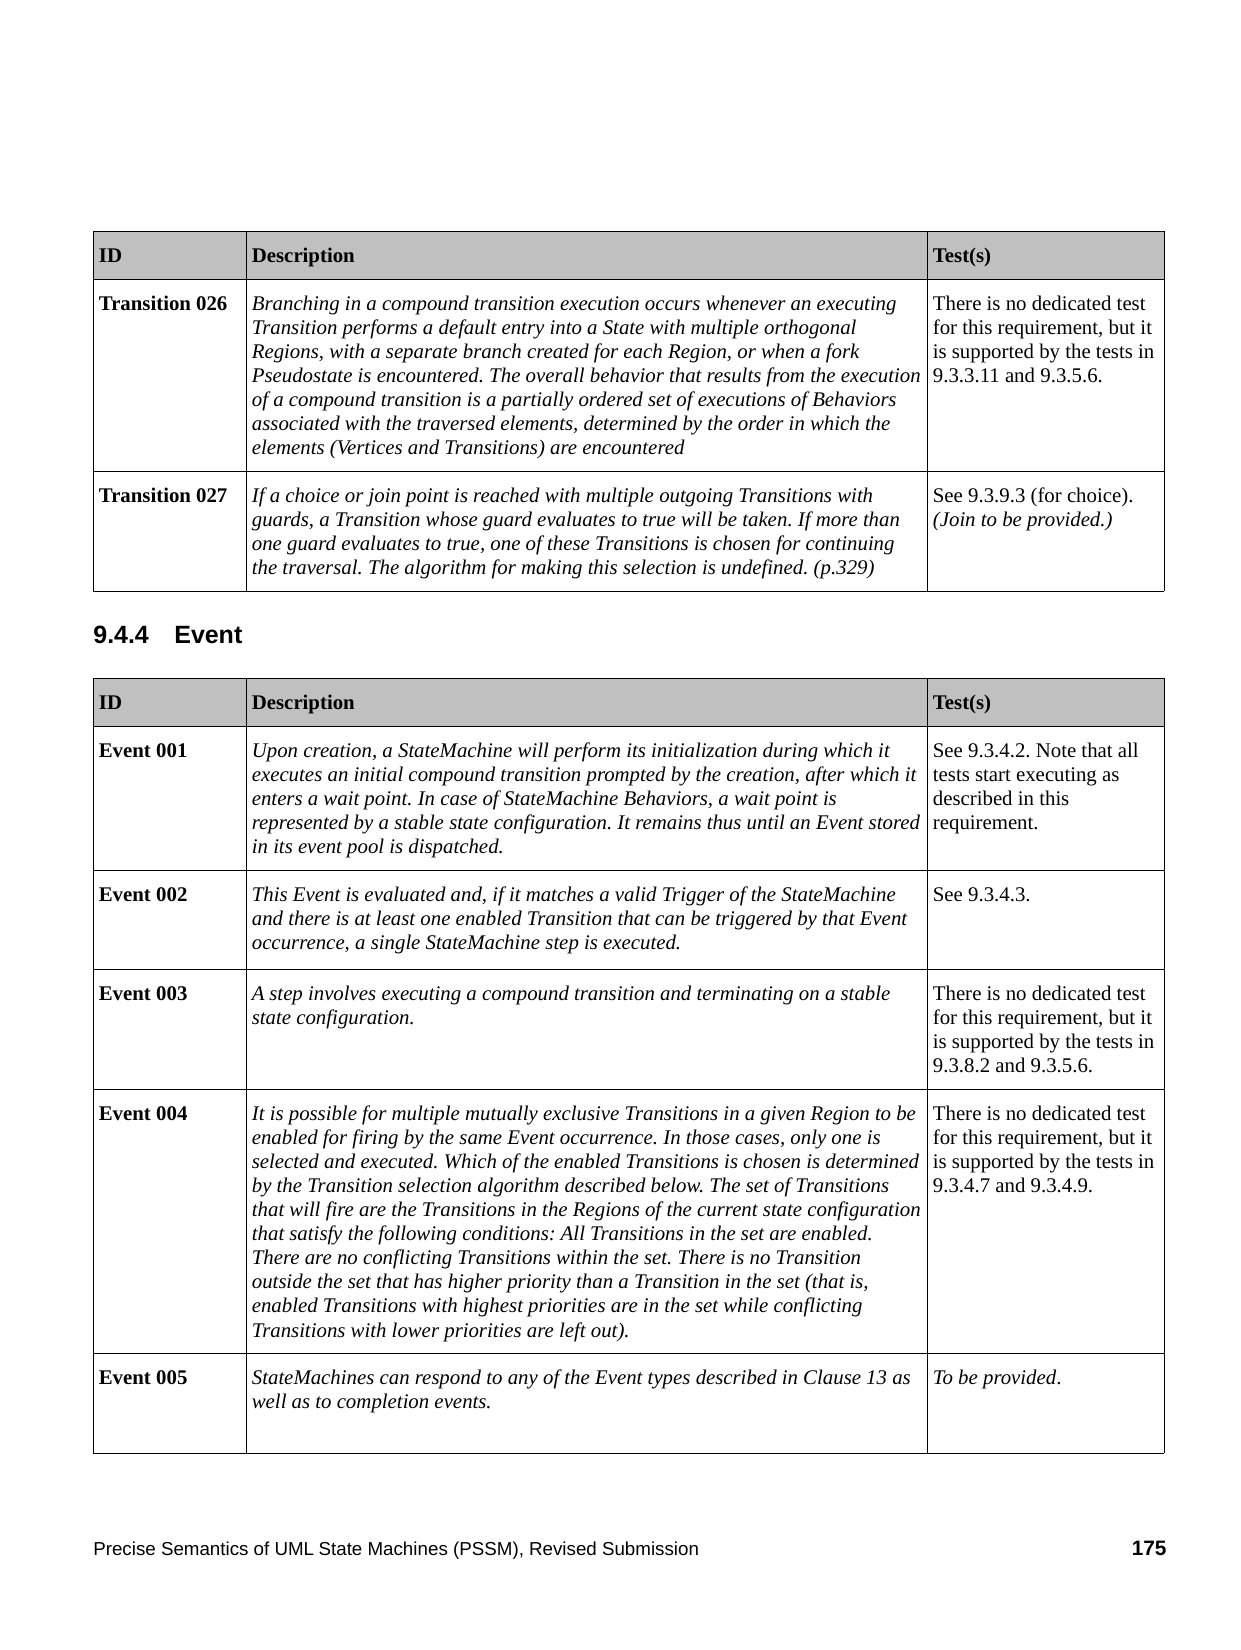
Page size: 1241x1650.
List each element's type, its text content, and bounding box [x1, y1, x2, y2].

table_header Test(s) [928, 679, 1164, 726]
table_cell StateMachines can respond to any of the Event types described in Clause 13 as well as to completion events. [247, 1354, 927, 1452]
table_cell A step involves executing a compound transition and terminating on a stable state configuration. [247, 970, 927, 1089]
table_cell Transition 026 [94, 280, 246, 471]
subtitle Event [93, 620, 1164, 649]
table_cell Event 005 [94, 1354, 246, 1452]
table_header Description [247, 679, 927, 726]
table_cell There is no dedicated test for this requirement, but it is supported by the tests in 9.3.3.11 and 9.3.5.6. [928, 280, 1164, 471]
table_cell Branching in a compound transition execution occurs whenever an executing Transition performs a default entry into a State with multiple orthogonal Regions, with a separate branch created for each Region, or when a fork Pseudostate is encountered. The overall behavior that results from the execution of a compound transition is a partially ordered set of executions of Behaviors associated with the traversed elements, determined by the order in which the elements (Vertices and Transitions) are encountered [247, 280, 927, 471]
table_cell Transition 027 [94, 472, 246, 591]
table_cell This Event is evaluated and, if it matches a valid Trigger of the StateMachine and there is at least one enabled Transition that can be triggered by that Event occurrence, a single StateMachine step is executed. [247, 871, 927, 969]
table_cell There is no dedicated test for this requirement, but it is supported by the tests in 9.3.4.7 and 9.3.4.9. [928, 1090, 1164, 1353]
table_cell It is possible for multiple mutually exclusive Transitions in a given Region to be enabled for firing by the same Event occurrence. In those cases, only one is selected and executed. Which of the enabled Transitions is chosen is determined by the Transition selection algorithm described below. The set of Transitions that will fire are the Transitions in the Regions of the current state configuration that satisfy the following conditions: All Transitions in the set are enabled. There are no conflicting Transitions within the set. There is no Transition outside the set that has higher priority than a Transition in the set (that is, enabled Transitions with highest priorities are in the set while conflicting Transitions with lower priorities are left out). [247, 1090, 927, 1353]
table_cell Upon creation, a StateMachine will perform its initialization during which it executes an initial compound transition prompted by the creation, after which it enters a wait point. In case of StateMachine Behaviors, a wait point is represented by a stable state configuration. It remains thus until an Event stored in its event pool is dispatched. [247, 727, 927, 870]
table_header ID [94, 232, 246, 279]
table_cell Event 001 [94, 727, 246, 870]
table_cell There is no dedicated test for this requirement, but it is supported by the tests in 9.3.8.2 and 9.3.5.6. [928, 970, 1164, 1089]
table_cell To be provided. [928, 1354, 1164, 1452]
table_cell See 9.3.4.3. [928, 871, 1164, 969]
table_cell See 9.3.9.3 (for choice). (Join to be provided.) [928, 472, 1164, 591]
table_cell If a choice or join point is reached with multiple outgoing Transitions with guards, a Transition whose guard evaluates to true will be taken. If more than one guard evaluates to true, one of these Transitions is chosen for continuing the traversal. The algorithm for making this selection is undefined. (p.329) [247, 472, 927, 591]
table_header Description [247, 232, 927, 279]
table_cell Event 002 [94, 871, 246, 969]
table_cell See 9.3.4.2. Note that all tests start executing as described in this requirement. [928, 727, 1164, 870]
table_header ID [94, 679, 246, 726]
table_cell Event 003 [94, 970, 246, 1089]
table_cell Event 004 [94, 1090, 246, 1353]
table_header Test(s) [928, 232, 1164, 279]
